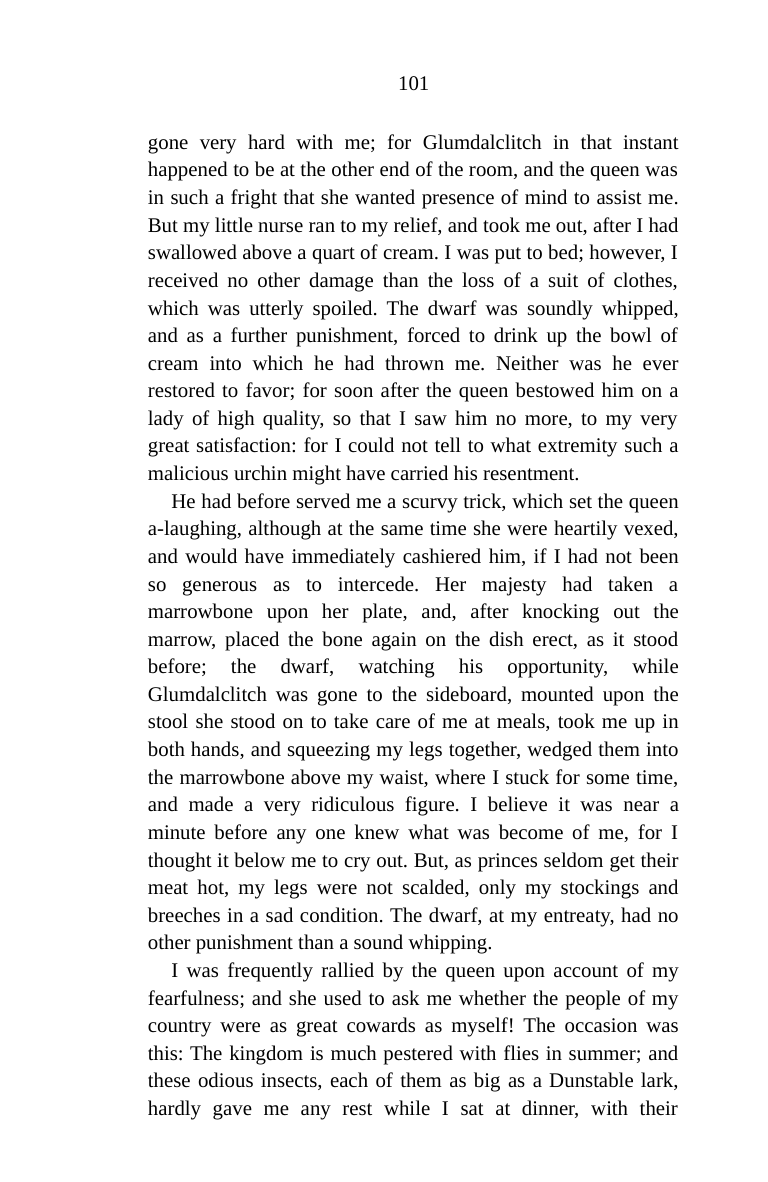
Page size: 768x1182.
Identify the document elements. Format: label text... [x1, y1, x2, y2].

text He had before served me a scurvy trick, which set the queen a-laughing, although at the same time she were heartily vexed, and would have immediately cashiered him, if I had not been so generous as to intercede. Her majesty had taken a marrowbone upon her plate, and, after knocking out the marrow, placed the bone again on the dish erect, as it stood before; the dwarf, watching his opportunity, while Glumdalclitch was gone to the sideboard, mounted upon the stool she stood on to take care of me at meals, took me up in both hands, and squeezing my legs together, wedged them into the marrowbone above my waist, where I stuck for some time, and made a very ridiculous figure. I believe it was near a minute before any one knew what was become of me, for I thought it below me to cry out. But, as princes seldom get their meat hot, my legs were not scalded, only my stockings and breeches in a sad condition. The dwarf, at my entreaty, had no other punishment than a sound whipping. [148, 489, 679, 954]
text gone very hard with me; for Glumdalclitch in that instant happened to be at the other end of the room, and the queen was in such a fright that she wanted presence of mind to assist me. But my little nurse ran to my relief, and took me out, after I had swallowed above a quart of cream. I was put to bed; however, I received no other damage than the loss of a suit of clothes, which was utterly spoiled. The dwarf was soundly whipped, and as a further punishment, forced to drink up the bowl of cream into which he had thrown me. Neither was he ever restored to favor; for soon after the queen bestowed him on a lady of high quality, so that I saw him no more, to my very great satisfaction: for I could not tell to what extremity such a malicious urchin might have carried his resentment. [148, 130, 679, 485]
text I was frequently rallied by the queen upon account of my fearfulness; and she used to ask me whether the people of my country were as great cowards as myself! The occasion was this: The kingdom is much pestered with flies in summer; and these odious insects, each of them as big as a Dunstable lark, hardly gave me any rest while I sat at dinner, with their [148, 958, 679, 1120]
